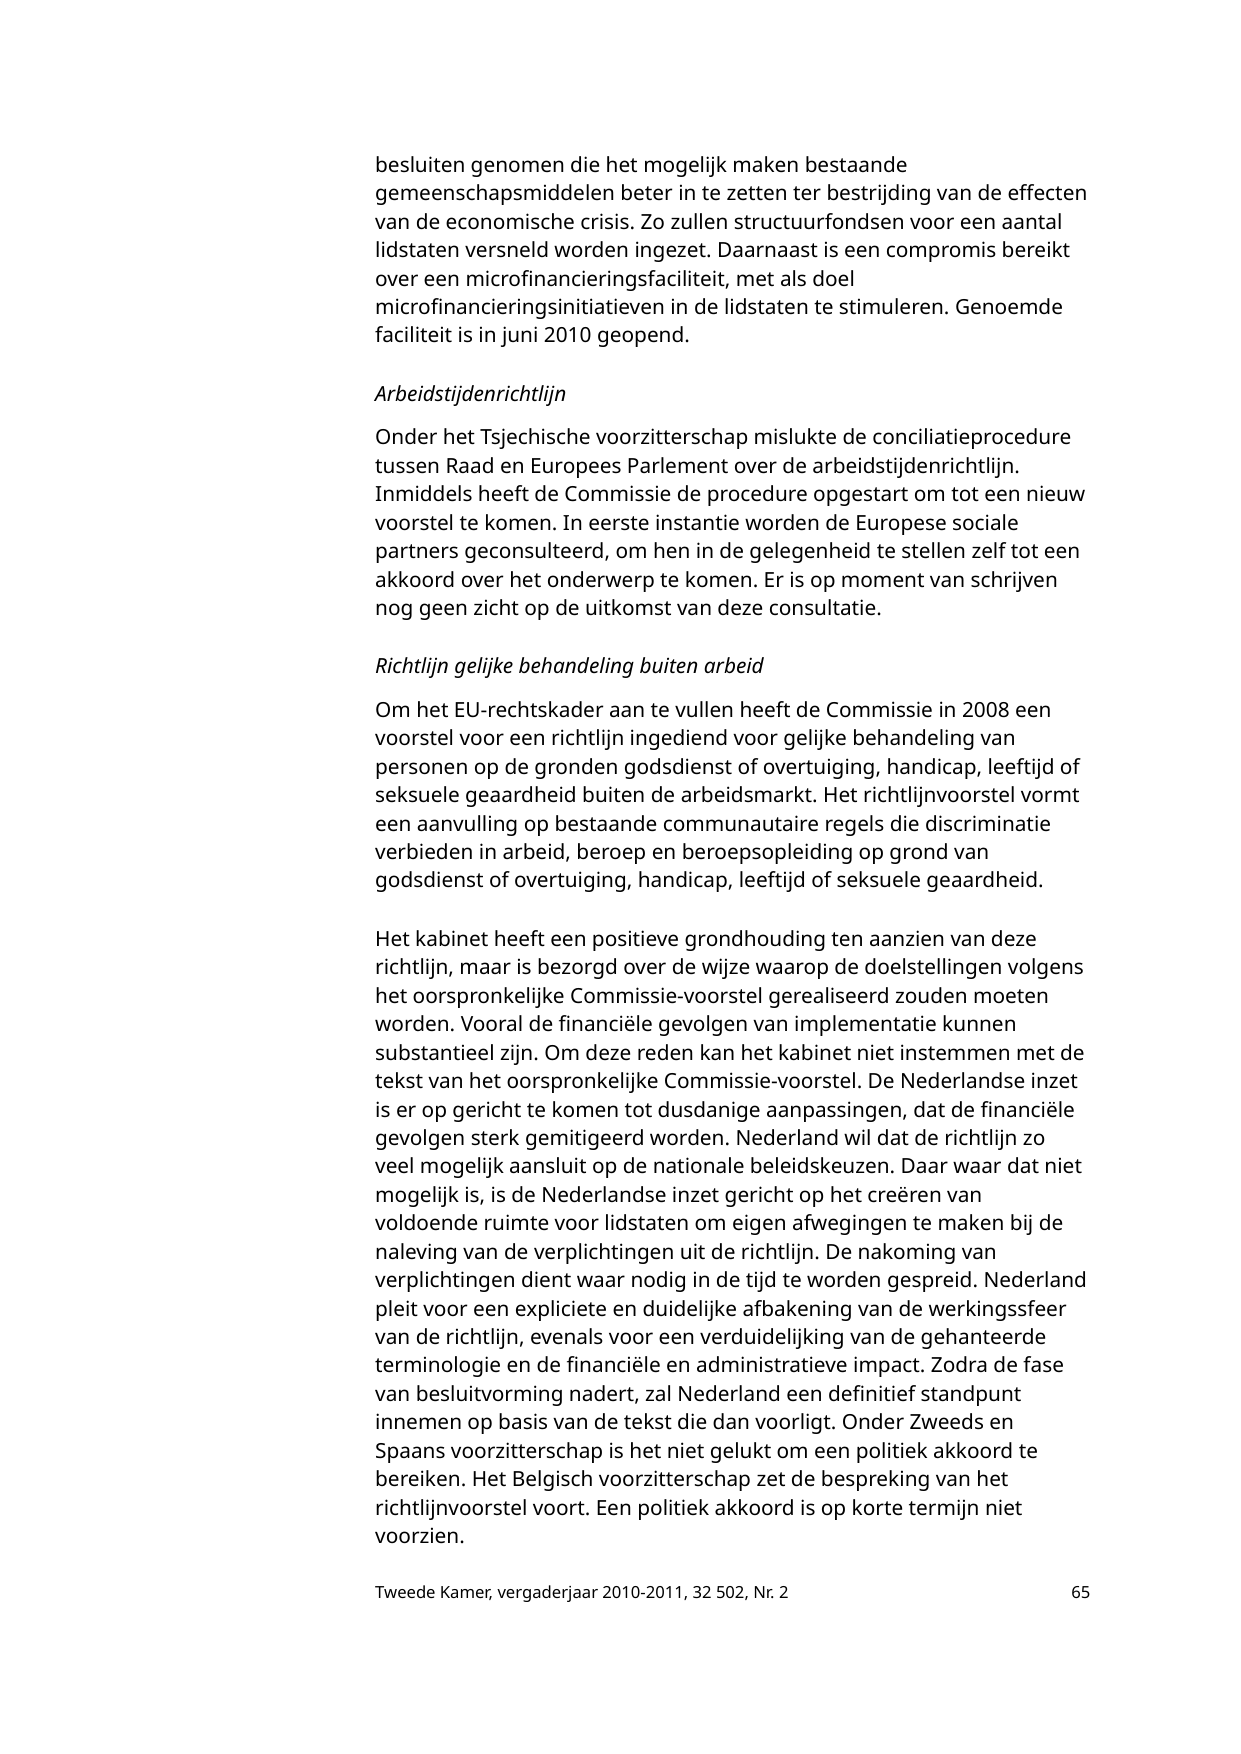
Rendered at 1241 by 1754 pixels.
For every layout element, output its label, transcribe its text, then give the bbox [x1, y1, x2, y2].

text Onder het Tsjechische voorzitterschap mislukte de conciliatieprocedure tussen Raad en Europees Parlement over de arbeidstijdenrichtlijn. Inmiddels heeft de Commissie de procedure opgestart om tot een nieuw voorstel te komen. In eerste instantie worden de Europese sociale partners geconsulteerd, om hen in de gelegenheid te stellen zelf tot een akkoord over het onderwerp te komen. Er is op moment van schrijven nog geen zicht op de uitkomst van deze consultatie. [375, 422, 1090, 622]
text Het kabinet heeft een positieve grondhouding ten aanzien van deze richtlijn, maar is bezorgd over de wijze waarop de doelstellingen volgens het oorspronkelijke Commissie-voorstel gerealiseerd zouden moeten worden. Vooral de financiële gevolgen van implementatie kunnen substantieel zijn. Om deze reden kan het kabinet niet instemmen met de tekst van het oorspronkelijke Commissie-voorstel. De Nederlandse inzet is er op gericht te komen tot dusdanige aanpassingen, dat de financiële gevolgen sterk gemitigeerd worden. Nederland wil dat de richtlijn zo veel mogelijk aansluit op de nationale beleidskeuzen. Daar waar dat niet mogelijk is, is de Nederlandse inzet gericht op het creëren van voldoende ruimte voor lidstaten om eigen afwegingen te maken bij de naleving van de verplichtingen uit de richtlijn. De nakoming van verplichtingen dient waar nodig in de tijd te worden gespreid. Nederland pleit voor een expliciete en duidelijke afbakening van de werkingssfeer van de richtlijn, evenals voor een verduidelijking van de gehanteerde terminologie en de financiële en administratieve impact. Zodra de fase van besluitvorming nadert, zal Nederland een definitief standpunt innemen op basis van de tekst die dan voorligt. Onder Zweeds en Spaans voorzitterschap is het niet gelukt om een politiek akkoord te bereiken. Het Belgisch voorzitterschap zet de bespreking van het richtlijnvoorstel voort. Een politiek akkoord is op korte termijn niet voorzien. [375, 924, 1090, 1550]
text Arbeidstijdenrichtlijn [375, 379, 1090, 407]
text Richtlijn gelijke behandeling buiten arbeid [375, 652, 1090, 680]
text Om het EU-rechtskader aan te vullen heeft de Commissie in 2008 een voorstel voor een richtlijn ingediend voor gelijke behandeling van personen op de gronden godsdienst of overtuiging, handicap, leeftijd of seksuele geaardheid buiten de arbeidsmarkt. Het richtlijnvoorstel vormt een aanvulling op bestaande communautaire regels die discriminatie verbieden in arbeid, beroep en beroepsopleiding op grond van godsdienst of overtuiging, handicap, leeftijd of seksuele geaardheid. [375, 695, 1090, 894]
text besluiten genomen die het mogelijk maken bestaande gemeenschapsmiddelen beter in te zetten ter bestrijding van de effecten van de economische crisis. Zo zullen structuurfondsen voor een aantal lidstaten versneld worden ingezet. Daarnaast is een compromis bereikt over een microfinancieringsfaciliteit, met als doel microfinancieringsinitiatieven in de lidstaten te stimuleren. Genoemde faciliteit is in juni 2010 geopend. [375, 150, 1090, 349]
